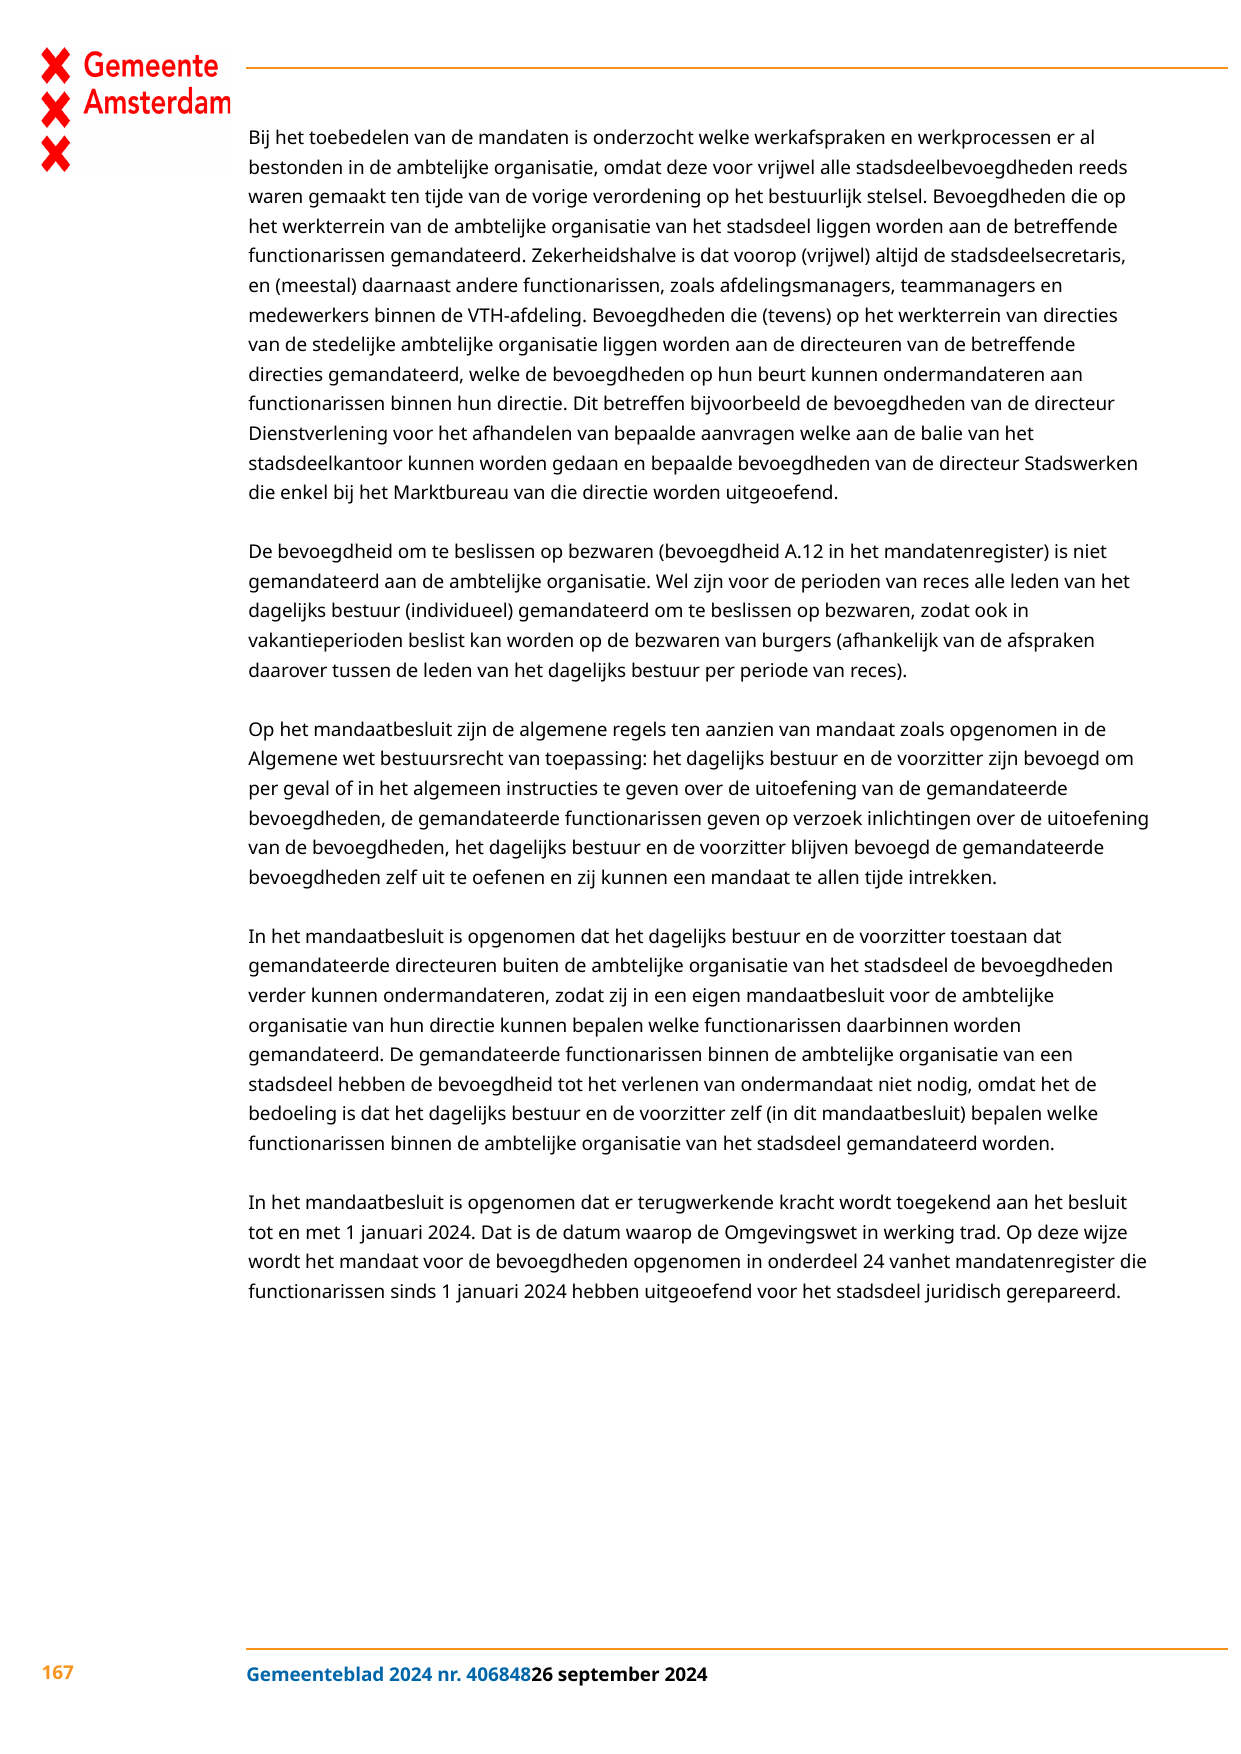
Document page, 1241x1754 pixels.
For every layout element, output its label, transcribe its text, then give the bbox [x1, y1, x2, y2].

text In het mandaatbesluit is opgenomen dat er terugwerkende kracht wordt toegekend aan het besluit tot en met 1 januari 2024. Dat is de datum waarop de Omgevingswet in werking trad. Op deze wijze wordt het mandaat voor de bevoegdheden opgenomen in onderdeel 24 vanhet mandatenregister die functionarissen sinds 1 januari 2024 hebben uitgeoefend voor het stadsdeel juridisch gerepareerd. [248, 1189, 1152, 1304]
text Op het mandaatbesluit zijn de algemene regels ten aanzien van mandaat zoals opgenomen in de Algemene wet bestuursrecht van toepassing: het dagelijks bestuur en de voorzitter zijn bevoegd om per geval of in het algemeen instructies te geven over de uitoefening van de gemandateerde bevoegdheden, de gemandateerde functionarissen geven op verzoek inlichtingen over de uitoefening van de bevoegdheden, het dagelijks bestuur en de voorzitter blijven bevoegd de gemandateerde bevoegdheden zelf uit te oefenen en zij kunnen een mandaat te allen tijde intrekken. [248, 716, 1152, 890]
picture [41, 47, 231, 172]
text In het mandaatbesluit is opgenomen dat het dagelijks bestuur en de voorzitter toestaan dat gemandateerde directeuren buiten de ambtelijke organisatie van het stadsdeel de bevoegdheden verder kunnen ondermandateren, zodat zij in een eigen mandaatbesluit voor de ambtelijke organisatie van hun directie kunnen bepalen welke functionarissen daarbinnen worden gemandateerd. De gemandateerde functionarissen binnen de ambtelijke organisatie van een stadsdeel hebben de bevoegdheid tot het verlenen van ondermandaat niet nodig, omdat het de bedoeling is dat het dagelijks bestuur en de voorzitter zelf (in dit mandaatbesluit) bepalen welke functionarissen binnen de ambtelijke organisatie van het stadsdeel gemandateerd worden. [248, 923, 1152, 1156]
text Bij het toebedelen van de mandaten is onderzocht welke werkafspraken en werkprocessen er al bestonden in de ambtelijke organisatie, omdat deze voor vrijwel alle stadsdeelbevoegdheden reeds waren gemaakt ten tijde van de vorige verordening op het bestuurlijk stelsel. Bevoegdheden die op het werkterrein van de ambtelijke organisatie van het stadsdeel liggen worden aan de betreffende functionarissen gemandateerd. Zekerheidshalve is dat voorop (vrijwel) altijd de stadsdeelsecretaris, en (meestal) daarnaast andere functionarissen, zoals afdelingsmanagers, teammanagers en medewerkers binnen de VTH-afdeling. Bevoegdheden die (tevens) op het werkterrein van directies van de stedelijke ambtelijke organisatie liggen worden aan de directeuren van de betreffende directies gemandateerd, welke de bevoegdheden op hun beurt kunnen ondermandateren aan functionarissen binnen hun directie. Dit betreffen bijvoorbeeld de bevoegdheden van de directeur Dienstverlening voor het afhandelen van bepaalde aanvragen welke aan de balie van het stadsdeelkantoor kunnen worden gedaan en bepaalde bevoegdheden van de directeur Stadswerken die enkel bij het Marktbureau van die directie worden uitgeoefend. [248, 124, 1152, 505]
text De bevoegdheid om te beslissen op bezwaren (bevoegdheid A.12 in het mandatenregister) is niet gemandateerd aan de ambtelijke organisatie. Wel zijn voor de perioden van reces alle leden van het dagelijks bestuur (individueel) gemandateerd om te beslissen op bezwaren, zodat ook in vakantieperioden beslist kan worden op de bezwaren van burgers (afhankelijk van de afspraken daarover tussen de leden van het dagelijks bestuur per periode van reces). [248, 538, 1152, 683]
